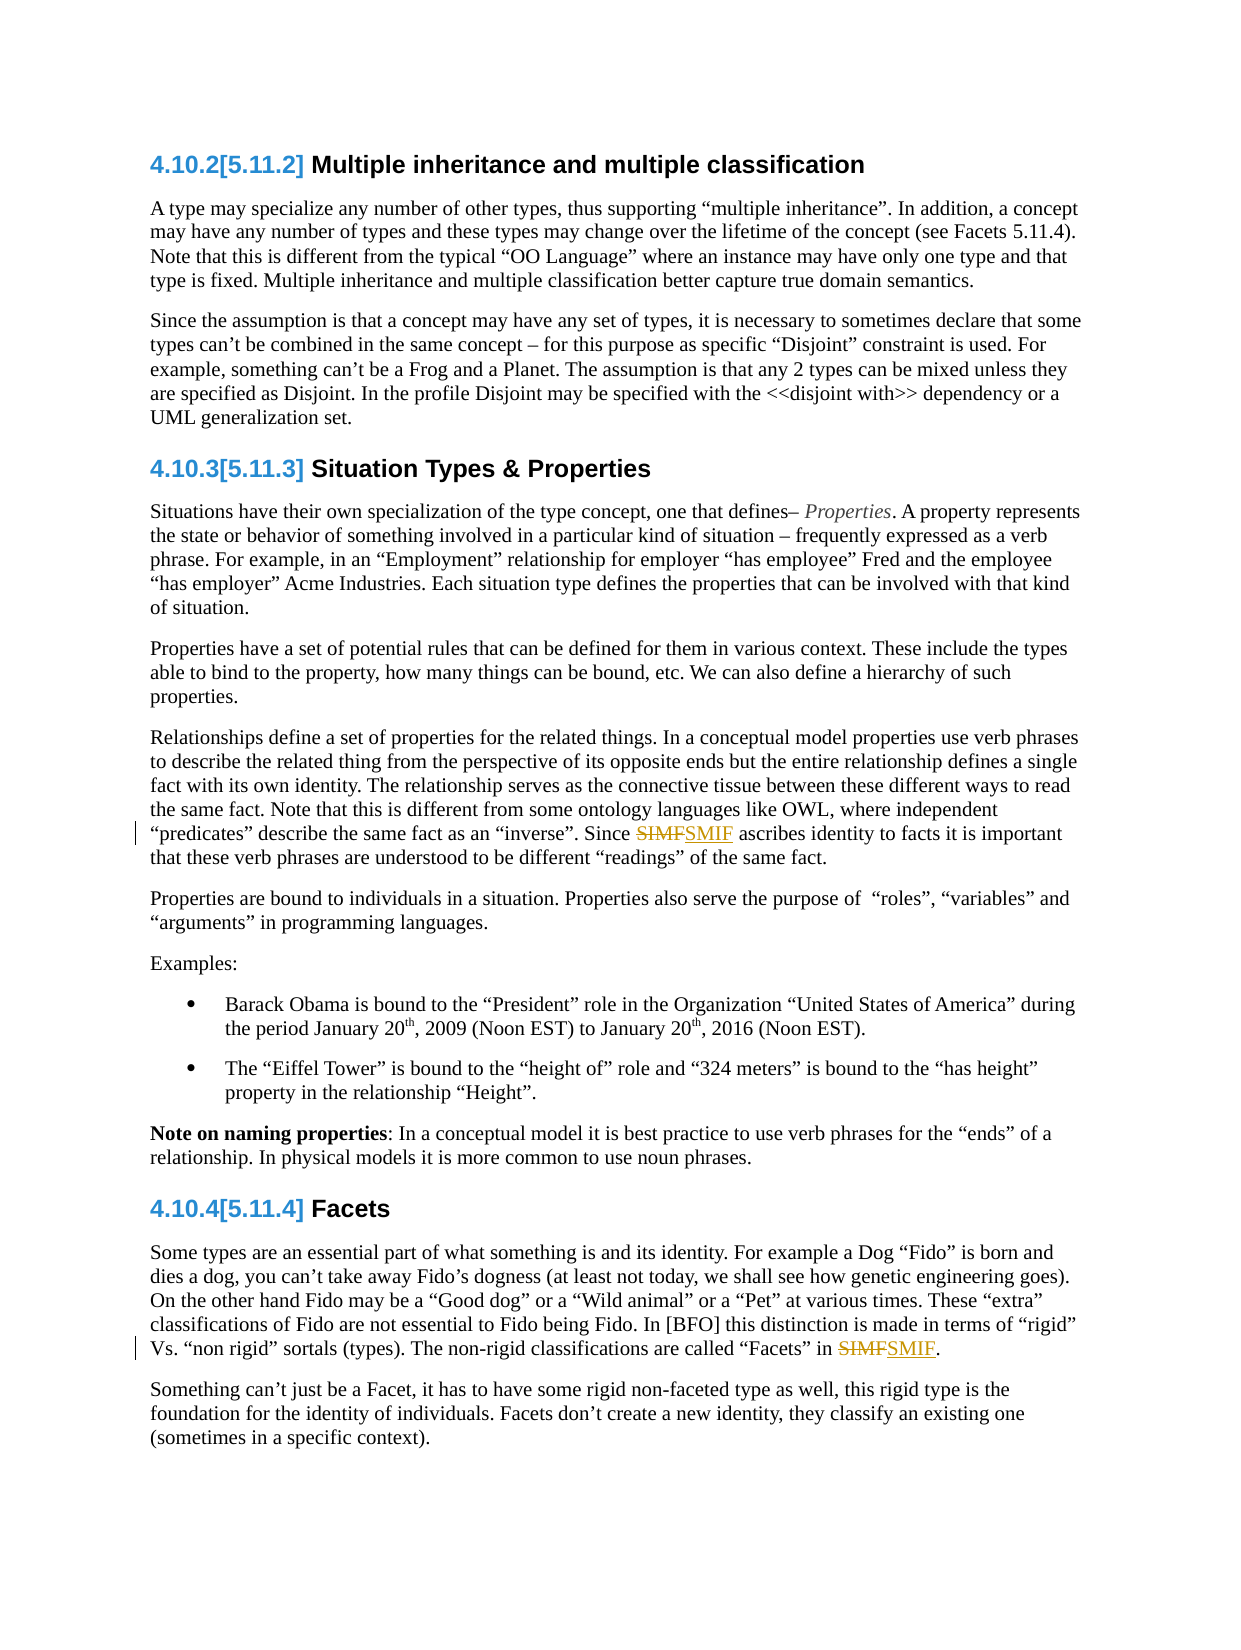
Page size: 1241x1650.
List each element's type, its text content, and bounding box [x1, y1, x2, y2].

text Properties have a set of potential rules that can be defined for them in various context. These include the types able to bind to the property, how many things can be bound, etc. We can also define a hierarchy of such properties. [150, 636, 1090, 708]
list Barack Obama is bound to the “President” role in the Organization “United States of America” during the period January 20th, 2009 (Noon EST) to January 20th, 2016 (Noon EST). [187, 991, 1090, 1039]
subtitle Facets [150, 1194, 1090, 1223]
list The “Eiffel Tower” is bound to the “height of” role and “324 meters” is bound to the “has height” property in the relationship “Height”. [187, 1056, 1090, 1104]
text Properties are bound to individuals in a situation. Properties also serve the purpose of “roles”, “variables” and “arguments” in programming languages. [150, 886, 1090, 934]
text Note on naming properties: In a conceptual model it is best practice to use verb phrases for the “ends” of a relationship. In physical models it is more common to use noun phrases. [150, 1121, 1090, 1169]
text A type may specialize any number of other types, thus supporting “multiple inheritance”. In addition, a concept may have any number of types and these types may change over the lifetime of the concept (see Facets 5.11.4). Note that this is different from the typical “OO Language” where an instance may have only one type and that type is fixed. Multiple inheritance and multiple classification better capture true domain semantics. [150, 195, 1090, 292]
text Relationships define a set of properties for the related things. In a conceptual model properties use verb phrases to describe the related thing from the perspective of its opposite ends but the entire relationship defines a single fact with its own identity. The relationship serves as the connective tissue between these different ways to read the same fact. Note that this is different from some ontology languages like OWL, where independent “predicates” describe the same fact as an “inverse”. Since SMIF ascribes identity to facts it is important that these verb phrases are understood to be different “readings” of the same fact. [150, 725, 1090, 869]
text Since the assumption is that a concept may have any set of types, it is necessary to sometimes declare that some types can’t be combined in the same concept – for this purpose as specific “Disjoint” constraint is used. For example, something can’t be a Frog and a Planet. The assumption is that any 2 types can be mixed unless they are specified as Disjoint. In the profile Disjoint may be specified with the <<disjoint with>> dependency or a UML generalization set. [150, 308, 1090, 429]
subtitle Multiple inheritance and multiple classification [150, 150, 1090, 179]
text Something can’t just be a Facet, it has to have some rigid non-faceted type as well, this rigid type is the foundation for the identity of individuals. Facets don’t create a new identity, they classify an existing one (sometimes in a specific context). [150, 1377, 1090, 1449]
text Some types are an essential part of what something is and its identity. For example a Dog “Fido” is born and dies a dog, you can’t take away Fido’s dogness (at least not today, we shall see how genetic engineering goes). On the other hand Fido may be a “Good dog” or a “Wild animal” or a “Pet” at various times. These “extra” classifications of Fido are not essential to Fido being Fido. In [BFO] this distinction is made in terms of “rigid” Vs. “non rigid” sortals (types). The non-rigid classifications are called “Facets” in SMIF. [150, 1239, 1090, 1360]
subtitle Situation Types & Properties [150, 454, 1090, 482]
text Situations have their own specialization of the type concept, one that defines– Properties. A property represents the state or behavior of something involved in a particular kind of situation – frequently expressed as a verb phrase. For example, in an “Employment” relationship for employer “has employee” Fred and the employee “has employer” Acme Industries. Each situation type defines the properties that can be involved with that kind of situation. [150, 499, 1090, 619]
text Examples: [150, 951, 1090, 975]
